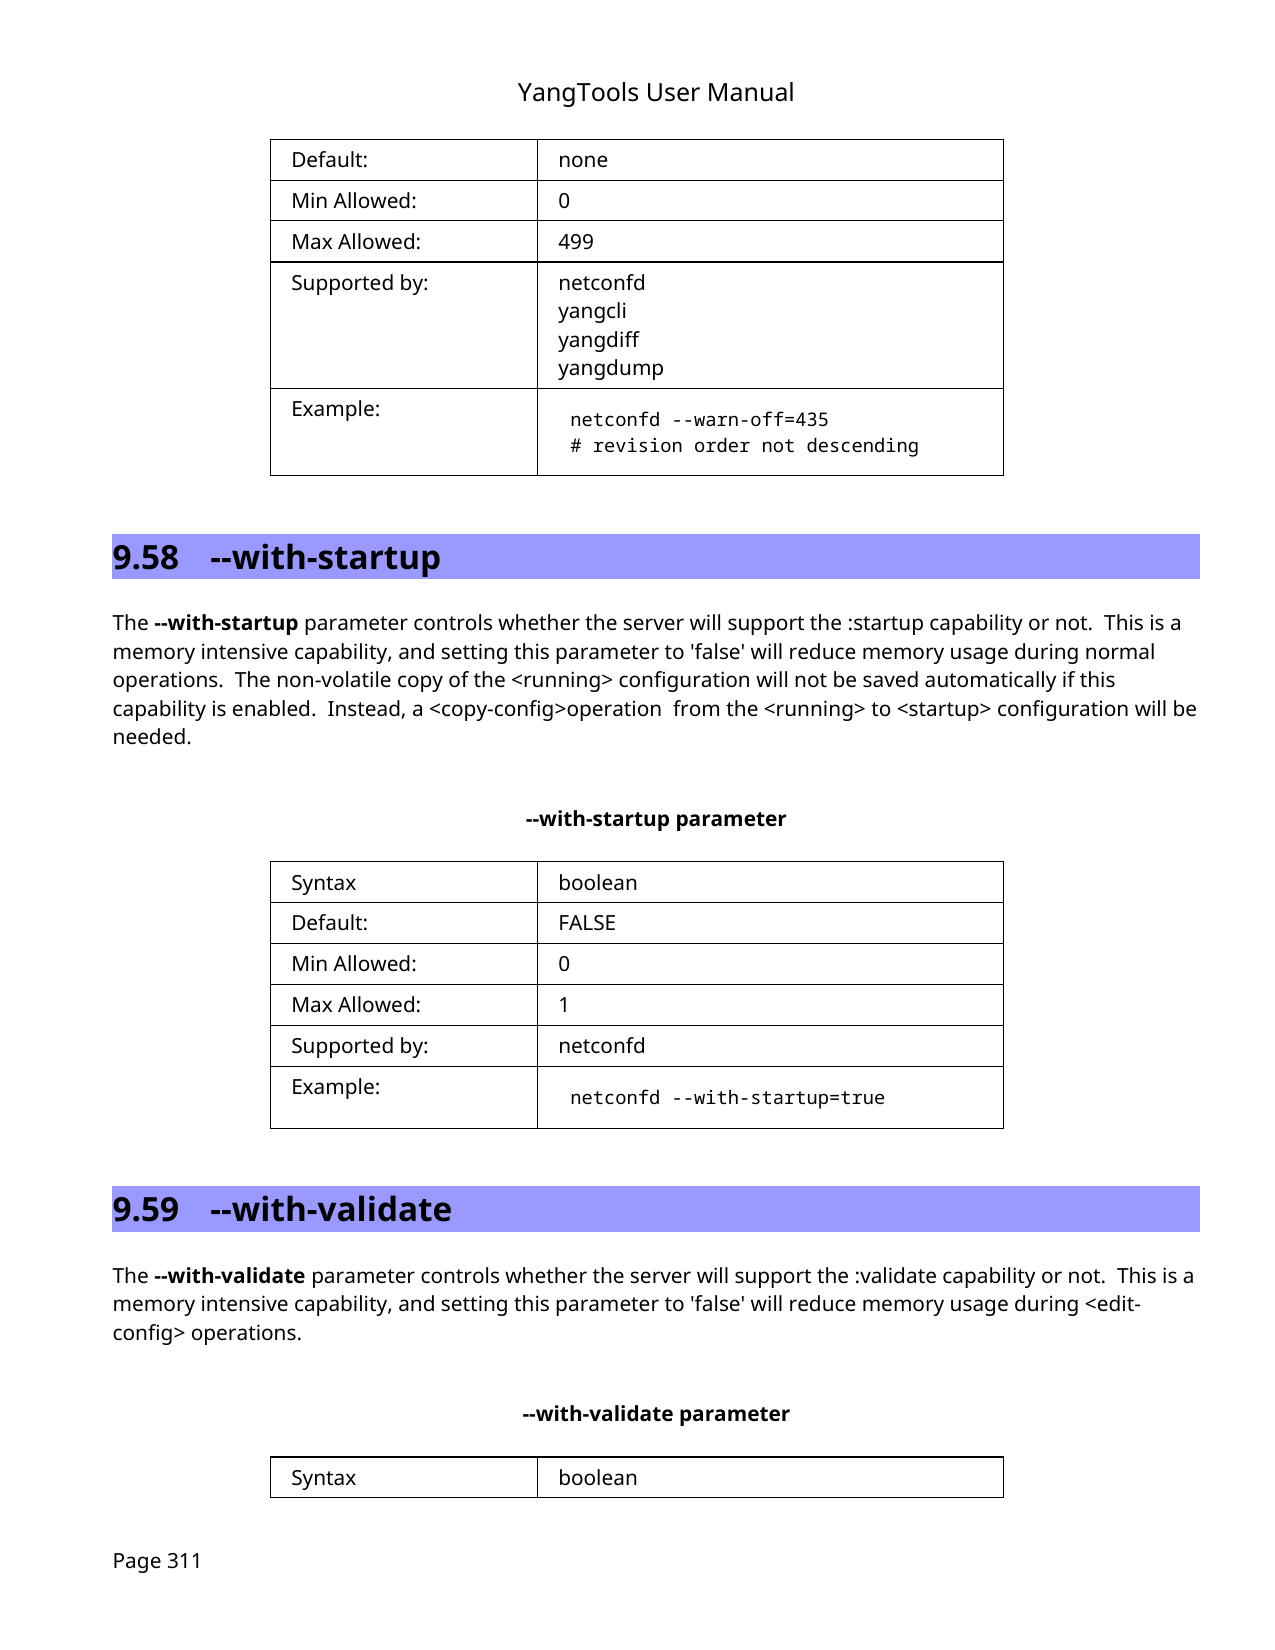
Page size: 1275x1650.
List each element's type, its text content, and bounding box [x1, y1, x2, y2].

text The --with-validate parameter controls whether the server will support the :validate capability or not. This is a memory intensive capability, and setting this parameter to 'false' will reduce memory usage during <edit-config> operations. [112, 1261, 1200, 1346]
table_cell Example: [271, 389, 537, 475]
table_cell netconfd [538, 1026, 1003, 1066]
table_cell netconfd --warn-off=435 # revision order not descending [538, 389, 1003, 475]
table_cell netconfd yangcli yangdiff yangdump [538, 263, 1003, 388]
table_cell FALSE [538, 903, 1003, 943]
table_cell Example: [271, 1067, 537, 1127]
subtitle --with-startup parameter [127, 804, 1185, 832]
table_cell 0 [538, 944, 1003, 984]
subtitle --with-validate parameter [127, 1399, 1185, 1428]
table_cell Min Allowed: [271, 181, 537, 220]
table_cell netconfd --with-startup=true [538, 1067, 1003, 1127]
table_cell 499 [538, 221, 1003, 261]
table_cell Supported by: [271, 1026, 537, 1066]
table_header Syntax [271, 1458, 537, 1497]
table_header boolean [538, 1458, 1003, 1497]
table_cell none [538, 140, 1003, 179]
table_cell Min Allowed: [271, 944, 537, 984]
table_cell 0 [538, 181, 1003, 220]
table_header Syntax [271, 862, 537, 902]
table_cell Max Allowed: [271, 985, 537, 1024]
table_cell Default: [271, 140, 537, 179]
table_header boolean [538, 862, 1003, 902]
table_cell 1 [538, 985, 1003, 1024]
table_cell Default: [271, 903, 537, 943]
table_cell Supported by: [271, 263, 537, 388]
text The --with-startup parameter controls whether the server will support the :startup capability or not. This is a memory intensive capability, and setting this parameter to 'false' will reduce memory usage during normal operations. The non-volatile copy of the <running> configuration will not be saved automatically if this capability is enabled. Instead, a <copy-config>operation from the <running> to <startup> configuration will be needed. [112, 608, 1200, 751]
table_cell Max Allowed: [271, 221, 537, 261]
subtitle --with-startup [112, 534, 1200, 579]
subtitle --with-validate [112, 1186, 1200, 1232]
